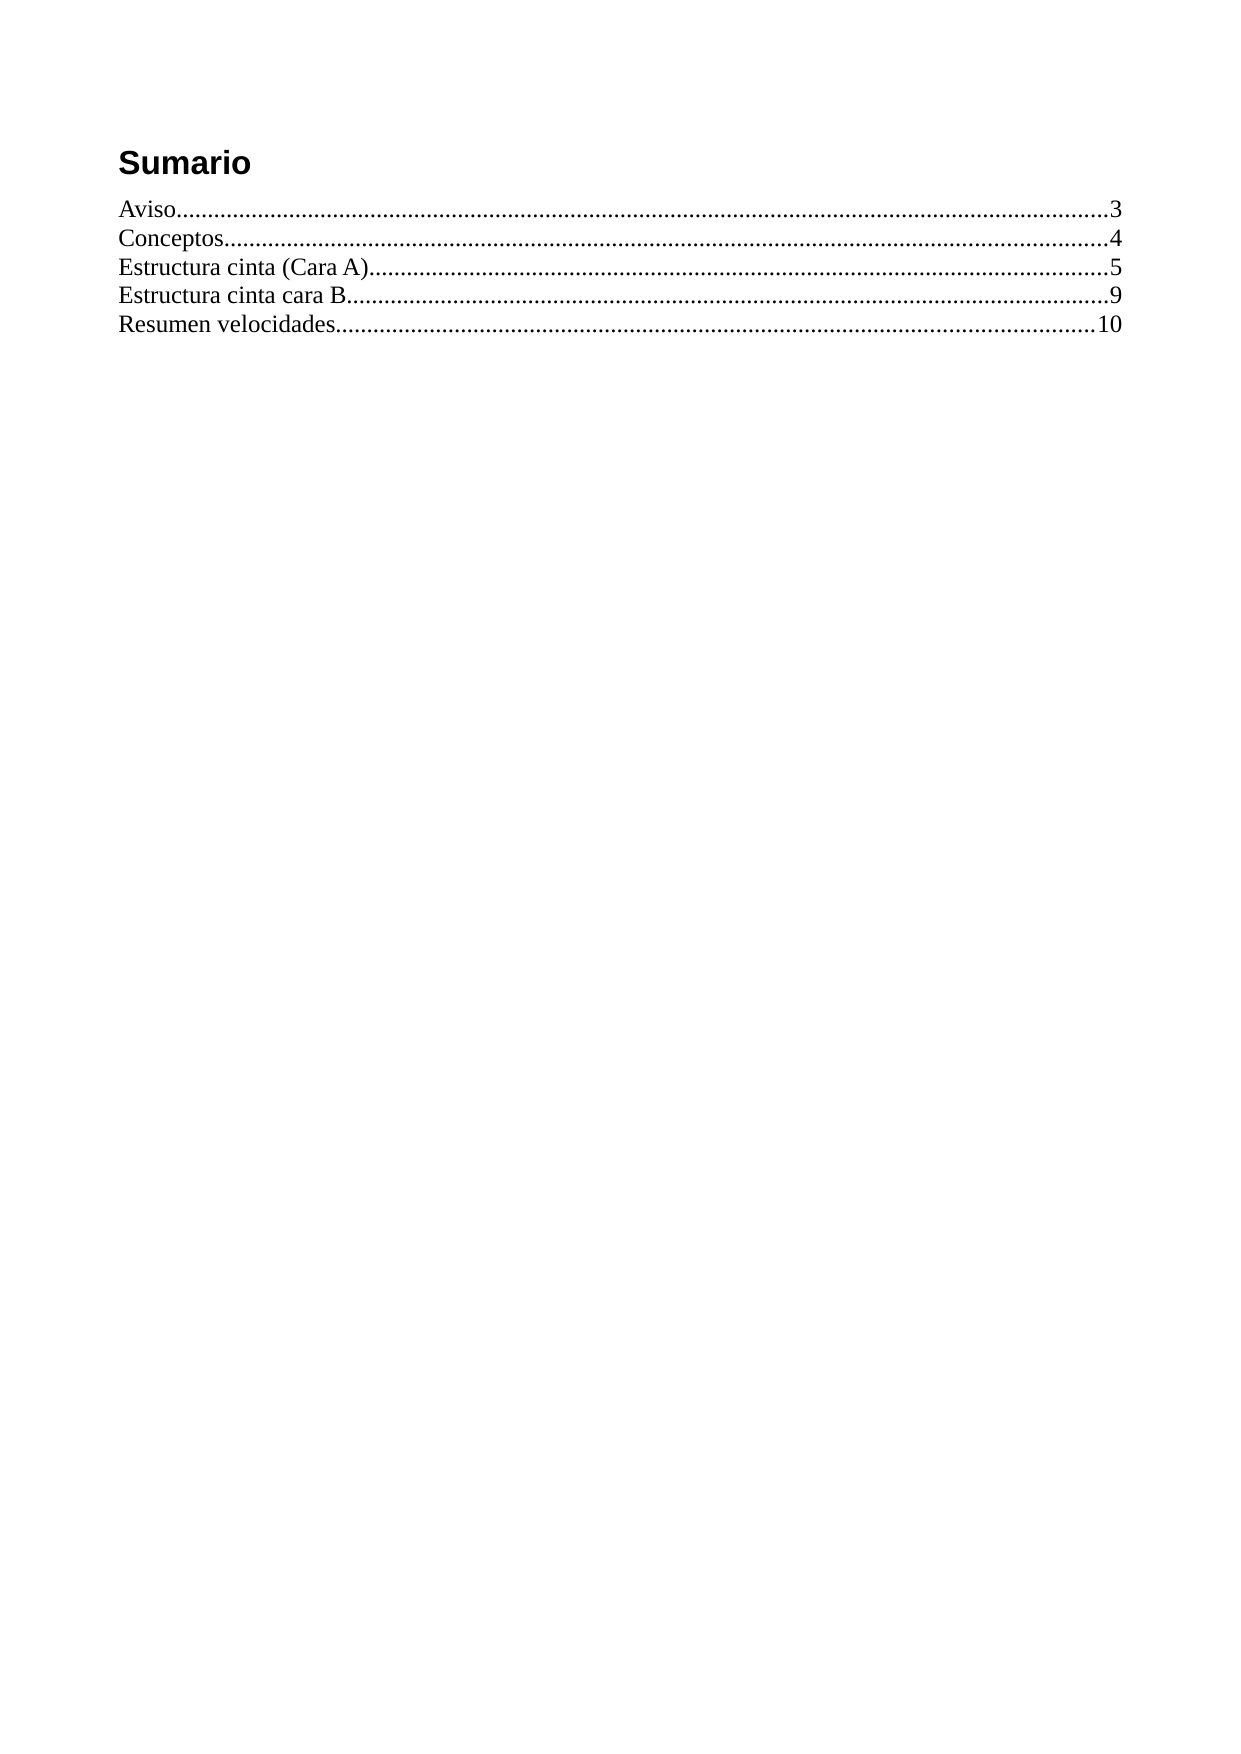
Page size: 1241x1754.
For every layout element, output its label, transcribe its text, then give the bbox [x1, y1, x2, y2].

text Resumen velocidades 10 [118, 309, 1122, 338]
text Conceptos 4 [118, 223, 1122, 252]
text Estructura cinta cara B 9 [118, 280, 1122, 309]
text Estructura cinta (Cara A) 5 [118, 252, 1122, 280]
subtitle Sumario [118, 143, 1122, 182]
text Aviso 3 [118, 194, 1122, 223]
